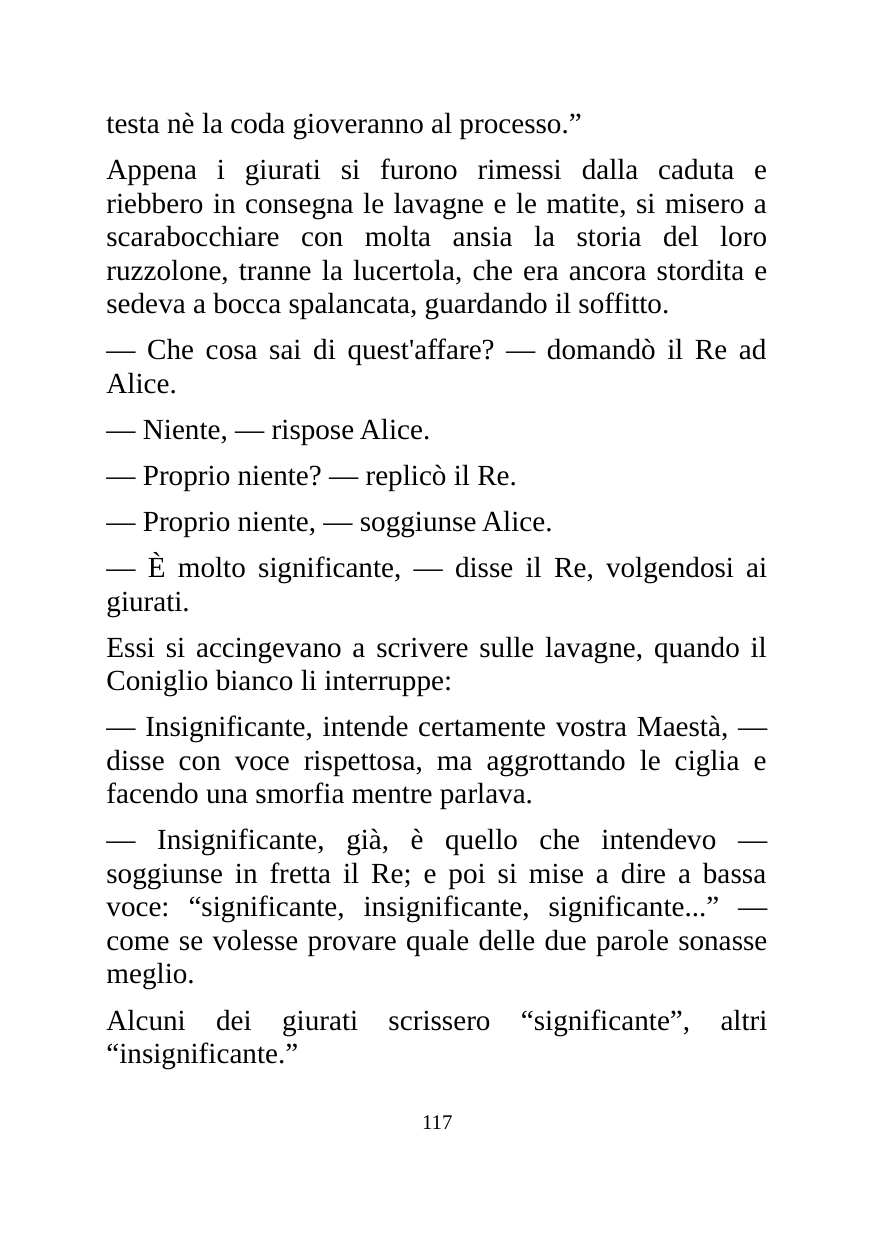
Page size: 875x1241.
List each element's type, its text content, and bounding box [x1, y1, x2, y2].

text Appena i giurati si furono rimessi dalla caduta e riebbero in consegna le lavagne e le matite, si misero a scarabocchiare con molta ansia la storia del loro ruzzolone, tranne la lucertola, che era ancora stordita e sedeva a bocca spalancata, guardando il soffitto. [106, 152, 768, 320]
text — Insignificante, già, è quello che intendevo — soggiunse in fretta il Re; e poi si mise a dire a bassa voce: “significante, insignificante, significante...” — come se volesse provare quale delle due parole sonasse meglio. [106, 822, 768, 990]
text — Proprio niente? — replicò il Re. [106, 458, 768, 492]
text — È molto significante, — disse il Re, volgendosi ai giurati. [106, 550, 768, 617]
text Alcuni dei giurati scrissero “significante”, altri “insignificante.” [106, 1003, 768, 1070]
text Essi si accingevano a scrivere sulle lavagne, quando il Coniglio bianco li interruppe: [106, 630, 768, 697]
text — Proprio niente, — soggiunse Alice. [106, 504, 768, 538]
text — Insignificante, intende certamente vostra Maestà, — disse con voce rispettosa, ma aggrottando le ciglia e facendo una smorfia mentre parlava. [106, 709, 768, 810]
text testa nè la coda gioveranno al processo.” [106, 106, 768, 140]
text — Niente, — rispose Alice. [106, 412, 768, 446]
text — Che cosa sai di quest'affare? — domandò il Re ad Alice. [106, 332, 768, 399]
